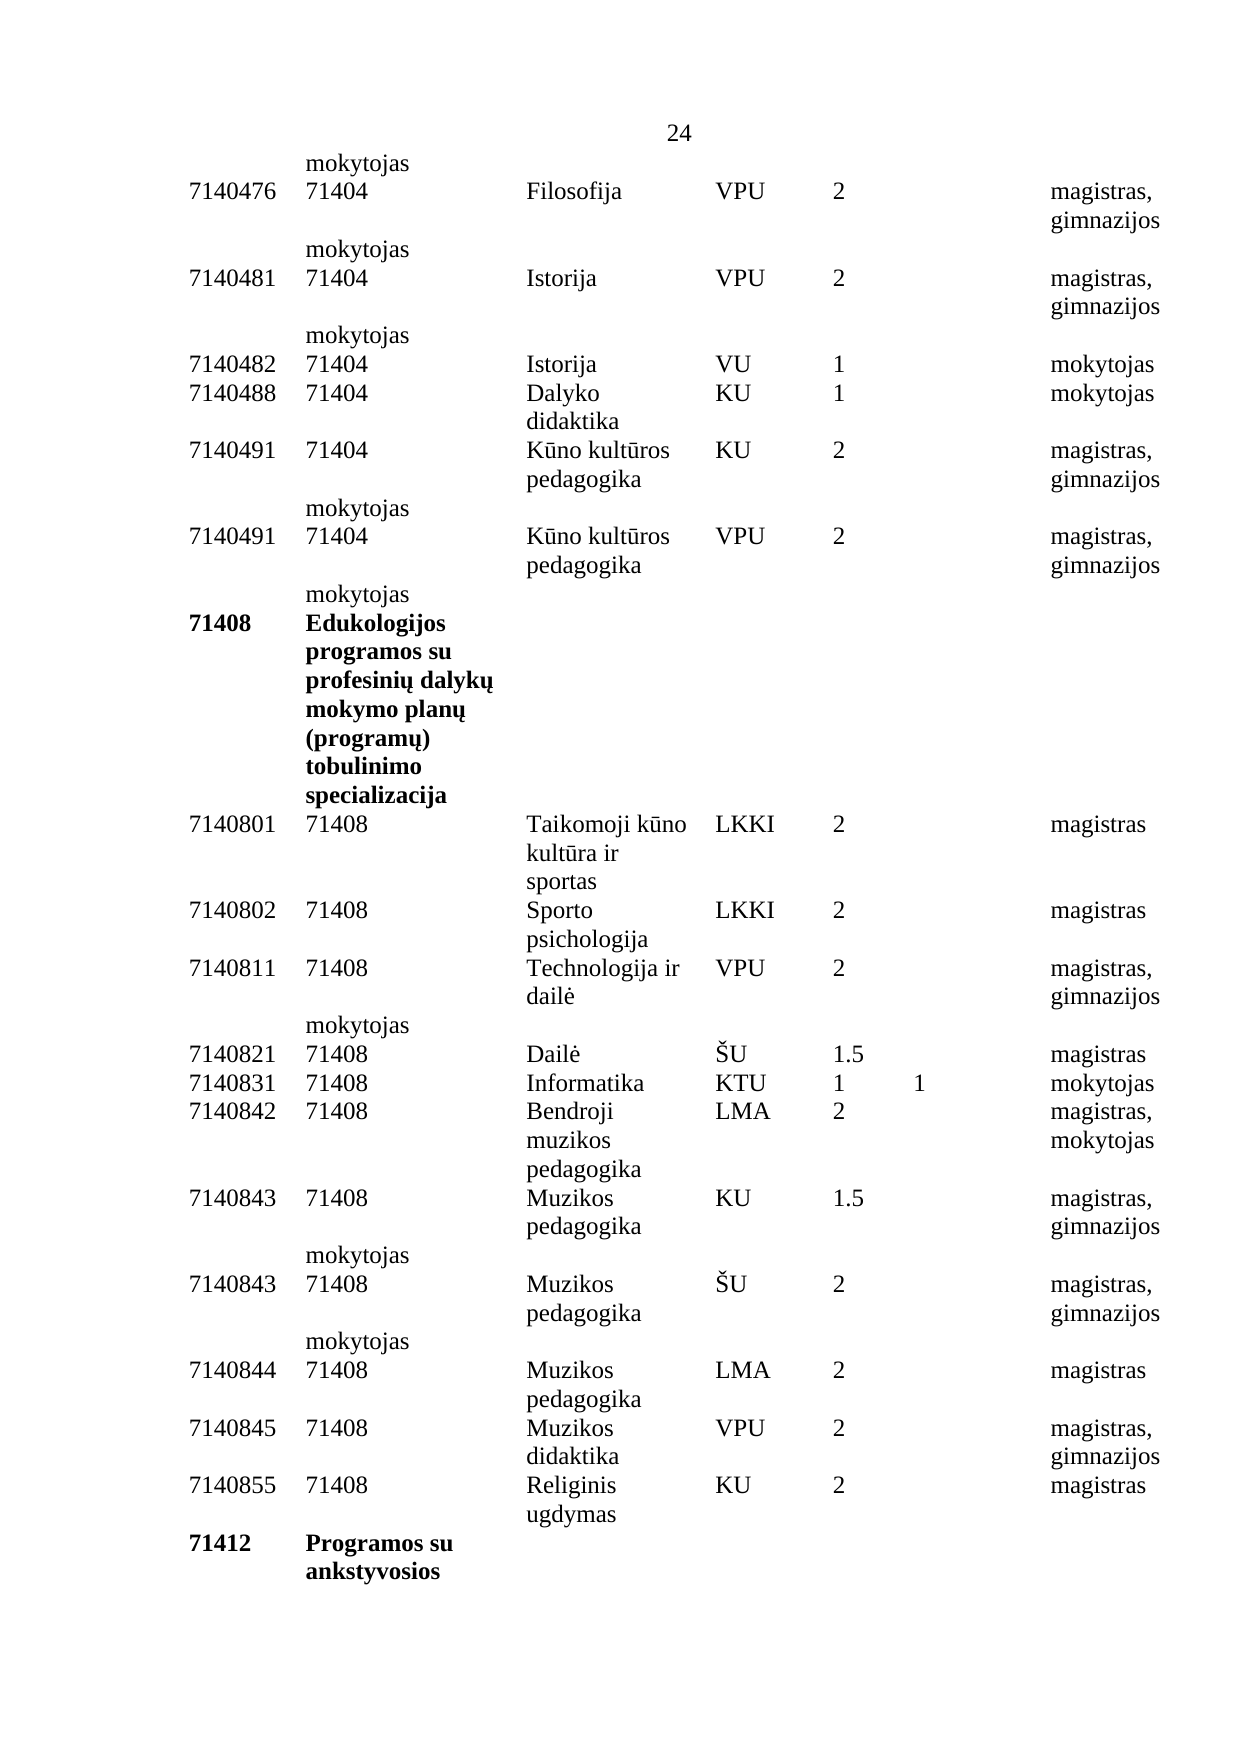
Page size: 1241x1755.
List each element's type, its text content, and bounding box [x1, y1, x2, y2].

table_cell [1197, 1355, 1202, 1413]
table_cell 71408 [294, 1096, 515, 1183]
table_cell [1202, 435, 1207, 493]
table_cell [1039, 608, 1197, 809]
table_cell [1202, 1413, 1207, 1470]
table_cell mokytojas [294, 493, 515, 521]
table_cell KTU [704, 1068, 821, 1096]
table_cell magistras, gimnazijos [1039, 435, 1197, 493]
table_cell 7140491 [177, 435, 294, 493]
table_cell 71408 [294, 1039, 515, 1068]
table_cell VPU [704, 1413, 821, 1470]
table_cell 2 [821, 953, 902, 1010]
table_cell [1039, 1240, 1197, 1269]
table_cell [515, 1326, 704, 1355]
table_cell [973, 234, 1039, 263]
table_cell [973, 1326, 1039, 1355]
table_cell [1202, 176, 1207, 234]
table_cell [1202, 1096, 1207, 1183]
table_cell mokytojas [294, 148, 515, 176]
table_cell KU [704, 435, 821, 493]
table_cell mokytojas [1039, 1068, 1197, 1096]
table_cell [177, 320, 294, 349]
table_cell [821, 320, 902, 349]
table_cell magistras [1039, 1039, 1197, 1068]
table_cell [973, 1183, 1039, 1240]
table_cell 7140845 [177, 1413, 294, 1470]
table_cell [902, 521, 973, 579]
table_cell [1197, 1096, 1202, 1183]
table_cell 7140476 [177, 176, 294, 234]
table_cell [973, 953, 1039, 1010]
table_cell 2 [821, 1269, 902, 1326]
table_cell [177, 234, 294, 263]
table_cell [902, 148, 973, 176]
table_cell ŠU [704, 1269, 821, 1326]
table_cell 7140842 [177, 1096, 294, 1183]
table_cell [902, 1096, 973, 1183]
table_cell 7140843 [177, 1183, 294, 1240]
table_cell 7140488 [177, 378, 294, 435]
table_cell [902, 895, 973, 953]
table_cell Muzikos pedagogika [515, 1183, 704, 1240]
table_cell [973, 1039, 1039, 1068]
table_cell LMA [704, 1355, 821, 1413]
table_cell [902, 493, 973, 521]
table_cell 71408 [177, 608, 294, 809]
table_cell Sporto psichologija [515, 895, 704, 953]
table_cell [515, 608, 704, 809]
table_cell [1039, 493, 1197, 521]
table_cell [1202, 579, 1207, 608]
table_cell [1197, 579, 1202, 608]
table_cell [902, 1039, 973, 1068]
table_cell Muzikos didaktika [515, 1413, 704, 1470]
table_cell [1202, 378, 1207, 435]
table_cell [704, 320, 821, 349]
table_cell [973, 435, 1039, 493]
table_cell 7140855 [177, 1470, 294, 1528]
table_cell [704, 1326, 821, 1355]
table_cell 71408 [294, 1355, 515, 1413]
table_cell [973, 148, 1039, 176]
table_cell mokytojas [294, 1010, 515, 1039]
table_cell [1202, 349, 1207, 378]
table_cell 71404 [294, 378, 515, 435]
table_cell [1202, 895, 1207, 953]
table_cell LKKI [704, 895, 821, 953]
table_cell magistras, gimnazijos [1039, 1269, 1197, 1326]
table_cell KU [704, 1183, 821, 1240]
table_cell 71404 [294, 263, 515, 320]
table_cell [1202, 1528, 1207, 1585]
table_cell [902, 1010, 973, 1039]
table_cell [704, 608, 821, 809]
table_cell [902, 1183, 973, 1240]
table_cell [821, 493, 902, 521]
table_cell Informatika [515, 1068, 704, 1096]
table_cell [515, 579, 704, 608]
table_cell [704, 493, 821, 521]
table_cell [1202, 263, 1207, 320]
table_cell [1202, 809, 1207, 895]
table_cell [177, 148, 294, 176]
table_cell [821, 579, 902, 608]
table_cell [1039, 320, 1197, 349]
table_cell [1197, 148, 1202, 176]
table_cell Edukologijos programos su profesinių dalykų mokymo planų (programų) tobulinimo specializacija [294, 608, 515, 809]
table_cell [515, 1010, 704, 1039]
table_cell [1202, 1068, 1207, 1096]
table_cell 2 [821, 1470, 902, 1528]
table_cell KU [704, 378, 821, 435]
table_cell [1202, 148, 1207, 176]
table_cell 7140801 [177, 809, 294, 895]
table_cell [1197, 378, 1202, 435]
table_cell 7140831 [177, 1068, 294, 1096]
table_cell [821, 1326, 902, 1355]
table_cell [902, 1269, 973, 1326]
table_cell [821, 1240, 902, 1269]
table_cell magistras, gimnazijos [1039, 521, 1197, 579]
table_cell Programos su ankstyvosios [294, 1528, 515, 1585]
table_cell [973, 521, 1039, 579]
table_cell [1197, 320, 1202, 349]
table_cell magistras [1039, 1470, 1197, 1528]
table_cell [821, 1528, 902, 1585]
table_cell [1202, 1269, 1207, 1326]
table_cell [1202, 320, 1207, 349]
table_cell VPU [704, 176, 821, 234]
table_cell 1.5 [821, 1183, 902, 1240]
table_cell 71408 [294, 1183, 515, 1240]
table_cell [1202, 953, 1207, 1010]
table_cell [973, 176, 1039, 234]
table_cell ŠU [704, 1039, 821, 1068]
table_cell [1197, 349, 1202, 378]
table_cell [515, 320, 704, 349]
table_cell 71408 [294, 1269, 515, 1326]
table_cell [1202, 1039, 1207, 1068]
table_cell 7140481 [177, 263, 294, 320]
table_cell [515, 1240, 704, 1269]
table_cell LMA [704, 1096, 821, 1183]
table_cell [1202, 521, 1207, 579]
table_cell [1197, 953, 1202, 1010]
table_cell [902, 349, 973, 378]
table_cell 7140491 [177, 521, 294, 579]
table_cell VU [704, 349, 821, 378]
table_cell 71404 [294, 176, 515, 234]
table_cell [902, 809, 973, 895]
table_cell 1 [821, 378, 902, 435]
table_cell [973, 378, 1039, 435]
table_cell 2 [821, 263, 902, 320]
table_cell [902, 608, 973, 809]
table_cell [902, 176, 973, 234]
table_cell [704, 1010, 821, 1039]
table_cell Taikomoji kūno kultūra ir sportas [515, 809, 704, 895]
table_cell [973, 263, 1039, 320]
table_cell VPU [704, 953, 821, 1010]
table_cell [902, 435, 973, 493]
table_cell [1039, 1326, 1197, 1355]
table_cell VPU [704, 521, 821, 579]
table_cell [973, 1010, 1039, 1039]
table_cell magistras [1039, 895, 1197, 953]
table_cell [177, 579, 294, 608]
table_cell [821, 148, 902, 176]
table_cell [1197, 1010, 1202, 1039]
table_cell Istorija [515, 263, 704, 320]
table_cell [1039, 148, 1197, 176]
table_cell [1197, 1039, 1202, 1068]
table_cell Filosofija [515, 176, 704, 234]
table_cell mokytojas [1039, 378, 1197, 435]
table_cell [902, 1528, 973, 1585]
table_cell mokytojas [294, 320, 515, 349]
table_cell magistras [1039, 809, 1197, 895]
table_cell [1202, 1355, 1207, 1413]
table_cell [1197, 809, 1202, 895]
table_cell [973, 349, 1039, 378]
table_cell [1197, 234, 1202, 263]
table_cell [1039, 1528, 1197, 1585]
table_cell Muzikos pedagogika [515, 1355, 704, 1413]
table_cell [177, 1326, 294, 1355]
table_cell [1197, 493, 1202, 521]
table_cell 71408 [294, 1470, 515, 1528]
table_cell mokytojas [294, 234, 515, 263]
table_cell [1197, 1470, 1202, 1528]
table_cell [821, 234, 902, 263]
table_cell Religinis ugdymas [515, 1470, 704, 1528]
table_cell [1197, 263, 1202, 320]
table_cell [973, 895, 1039, 953]
table_cell 71412 [177, 1528, 294, 1585]
table_cell [902, 378, 973, 435]
table_cell mokytojas [294, 579, 515, 608]
table_cell [1197, 435, 1202, 493]
table_cell [821, 608, 902, 809]
table_cell [902, 234, 973, 263]
table_cell 7140844 [177, 1355, 294, 1413]
table_cell [1202, 1326, 1207, 1355]
table_cell [973, 1240, 1039, 1269]
table_cell [902, 1240, 973, 1269]
table_cell 1 [821, 1068, 902, 1096]
table_cell 71408 [294, 953, 515, 1010]
table_cell [973, 1096, 1039, 1183]
table_cell [973, 1413, 1039, 1470]
table_cell [973, 1470, 1039, 1528]
table_cell 7140821 [177, 1039, 294, 1068]
table_cell mokytojas [294, 1240, 515, 1269]
table_cell 2 [821, 1413, 902, 1470]
table_cell Dalyko didaktika [515, 378, 704, 435]
table_cell 7140843 [177, 1269, 294, 1326]
table_cell [1202, 1010, 1207, 1039]
table_cell [704, 1240, 821, 1269]
table_cell [821, 1010, 902, 1039]
table_cell [1197, 1528, 1202, 1585]
table_cell Muzikos pedagogika [515, 1269, 704, 1326]
table_cell [177, 493, 294, 521]
table_cell magistras, mokytojas [1039, 1096, 1197, 1183]
table_cell [1197, 1269, 1202, 1326]
table_cell [515, 234, 704, 263]
table_cell [1197, 1183, 1202, 1240]
table_cell [973, 1355, 1039, 1413]
table_cell 71408 [294, 809, 515, 895]
table_cell [1197, 1240, 1202, 1269]
table_cell [902, 320, 973, 349]
table_cell magistras, gimnazijos [1039, 1183, 1197, 1240]
table_cell LKKI [704, 809, 821, 895]
table_cell [973, 320, 1039, 349]
table_cell [1202, 493, 1207, 521]
table_cell [1039, 234, 1197, 263]
table_cell 71404 [294, 435, 515, 493]
table_cell [704, 148, 821, 176]
table_cell [1197, 176, 1202, 234]
table_cell 71404 [294, 349, 515, 378]
table_cell [902, 579, 973, 608]
table_cell magistras, gimnazijos [1039, 176, 1197, 234]
table_cell 71404 [294, 521, 515, 579]
table_cell 7140802 [177, 895, 294, 953]
table_cell Kūno kultūros pedagogika [515, 435, 704, 493]
table_cell 2 [821, 1096, 902, 1183]
table_cell [973, 1528, 1039, 1585]
table_cell [1202, 1470, 1207, 1528]
table_cell [515, 493, 704, 521]
table_cell 1 [902, 1068, 973, 1096]
table_cell 2 [821, 435, 902, 493]
table_cell [973, 1068, 1039, 1096]
table_cell KU [704, 1470, 821, 1528]
table_cell Technologija ir dailė [515, 953, 704, 1010]
table_cell 2 [821, 809, 902, 895]
table_cell [1202, 234, 1207, 263]
table_cell magistras [1039, 1355, 1197, 1413]
table_cell [177, 1240, 294, 1269]
table_cell [973, 493, 1039, 521]
table_cell [973, 579, 1039, 608]
table_cell [704, 1528, 821, 1585]
table_cell magistras, gimnazijos [1039, 953, 1197, 1010]
table_cell [704, 579, 821, 608]
table_cell 1 [821, 349, 902, 378]
table_cell [1039, 1010, 1197, 1039]
table_cell [1197, 1413, 1202, 1470]
table_cell [1039, 579, 1197, 608]
table_cell [1197, 1326, 1202, 1355]
table_cell [515, 148, 704, 176]
table_cell 2 [821, 1355, 902, 1413]
table_cell 71408 [294, 895, 515, 953]
table_cell [1197, 1068, 1202, 1096]
table_cell 2 [821, 895, 902, 953]
table_cell 7140482 [177, 349, 294, 378]
table_cell 71408 [294, 1068, 515, 1096]
table_cell 71408 [294, 1413, 515, 1470]
table_cell [902, 1413, 973, 1470]
table_cell [1197, 521, 1202, 579]
table_cell [177, 1010, 294, 1039]
table_cell [1202, 1240, 1207, 1269]
table_cell [1202, 608, 1207, 809]
table_cell Bendroji muzikos pedagogika [515, 1096, 704, 1183]
table_cell [902, 953, 973, 1010]
table_cell [704, 234, 821, 263]
table_cell 7140811 [177, 953, 294, 1010]
table_cell [902, 1470, 973, 1528]
table_cell VPU [704, 263, 821, 320]
table_cell Kūno kultūros pedagogika [515, 521, 704, 579]
table_cell [1197, 895, 1202, 953]
table_cell magistras, gimnazijos [1039, 1413, 1197, 1470]
table_cell [973, 1269, 1039, 1326]
table_cell [973, 809, 1039, 895]
table_cell magistras, gimnazijos [1039, 263, 1197, 320]
table_cell Istorija [515, 349, 704, 378]
table_cell [1197, 608, 1202, 809]
table_cell 1.5 [821, 1039, 902, 1068]
table_cell [902, 263, 973, 320]
table_cell mokytojas [1039, 349, 1197, 378]
table_cell mokytojas [294, 1326, 515, 1355]
table_cell Dailė [515, 1039, 704, 1068]
table_cell 2 [821, 521, 902, 579]
table_cell [515, 1528, 704, 1585]
table_cell [902, 1355, 973, 1413]
table_cell [1202, 1183, 1207, 1240]
table_cell [973, 608, 1039, 809]
table_cell 2 [821, 176, 902, 234]
table_cell [902, 1326, 973, 1355]
